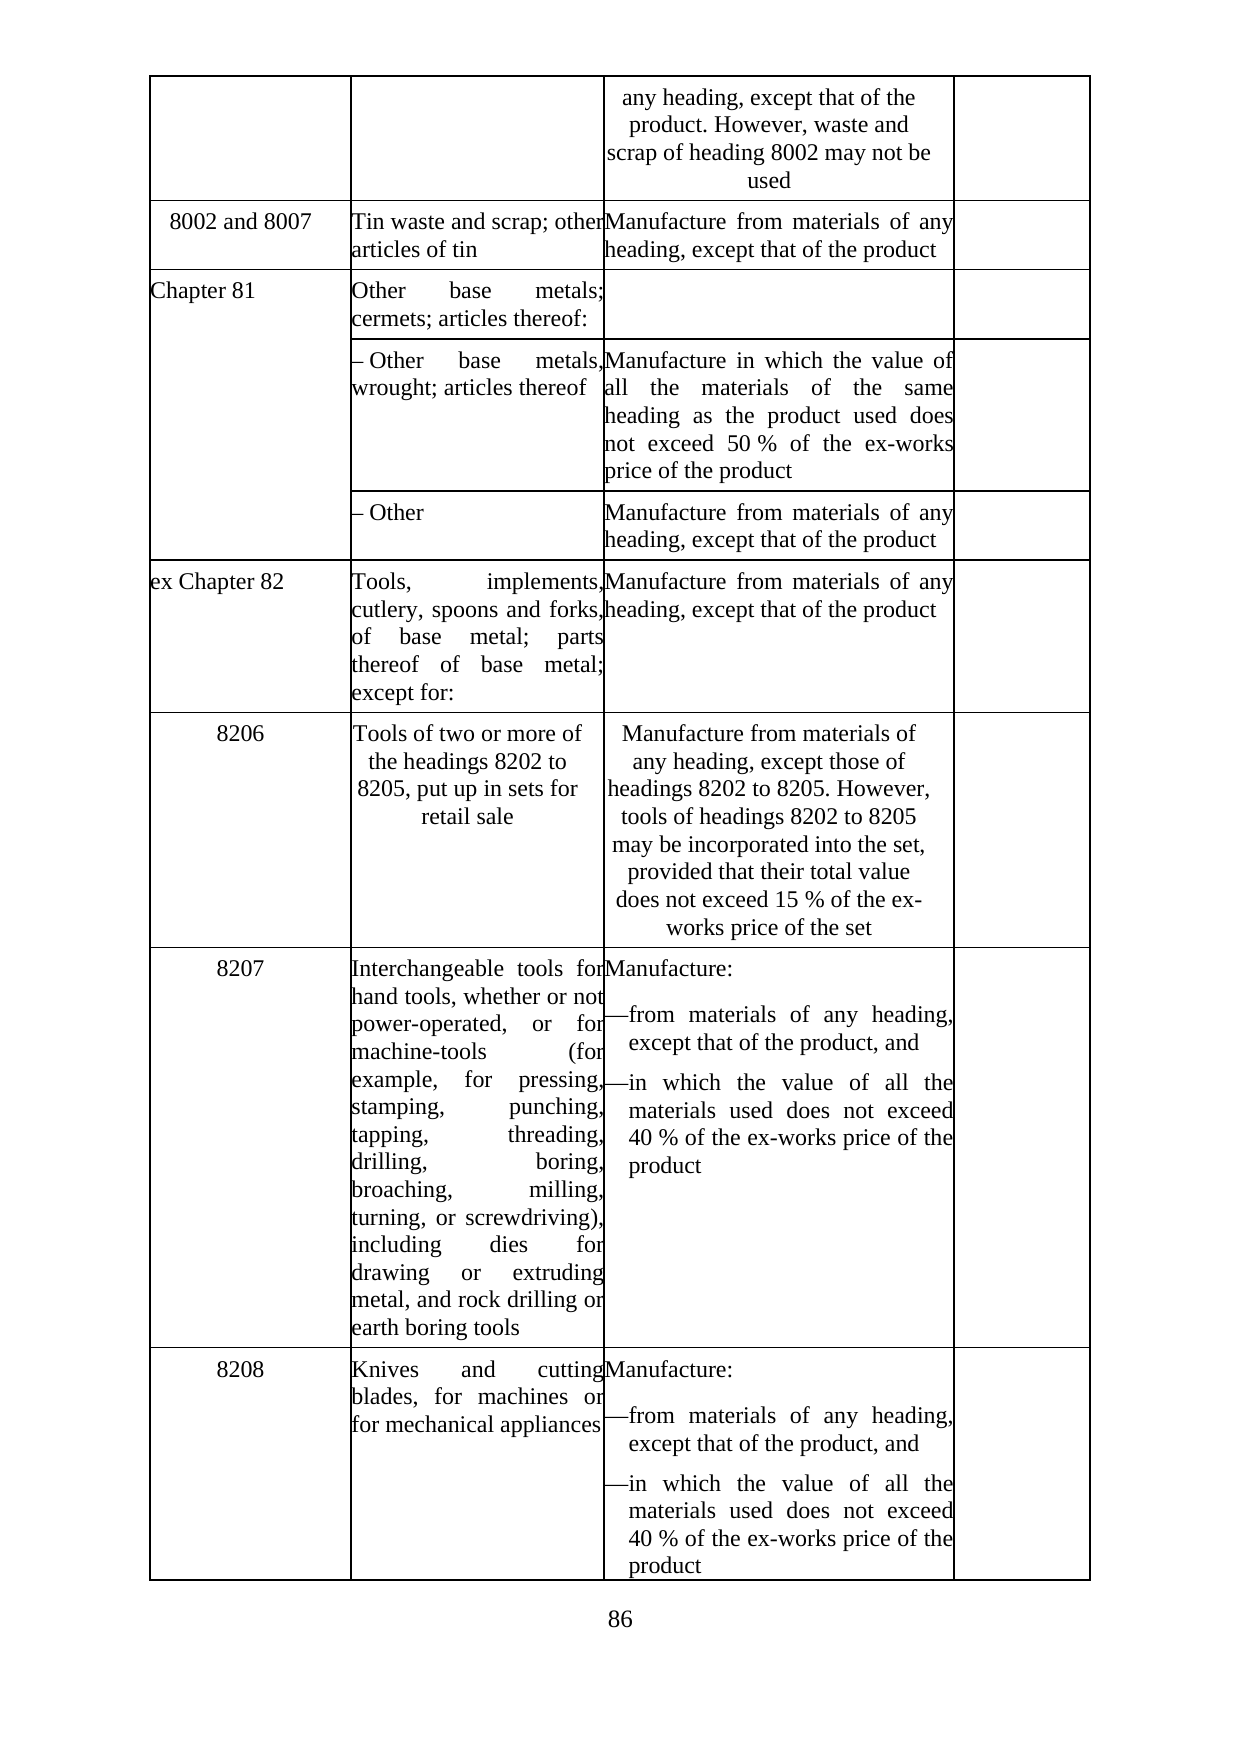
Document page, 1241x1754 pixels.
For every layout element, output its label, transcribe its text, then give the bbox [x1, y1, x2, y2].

table_cell [955, 77, 1089, 199]
table_cell Manufacture: [605, 948, 953, 1347]
table_cell [955, 340, 1089, 490]
table_cell Knives and cutting blades, for machines or for mechanical appliances [352, 1348, 603, 1579]
table_cell 8207 [151, 948, 350, 1347]
table_header — [605, 988, 628, 1016]
table_cell Tools, implements, cutlery, spoons and forks, of base metal; parts thereof of base metal; except for: [352, 561, 603, 711]
table_cell 8206 [151, 713, 350, 946]
table_cell Manufacture in which the value of all the materials of the same heading as the product used does not exceed 50 % of the ex-works price of the product [605, 340, 953, 490]
table_cell [955, 713, 1089, 946]
table_cell Manufacture: [605, 1348, 953, 1579]
table_header — [605, 1056, 628, 1084]
table_cell [955, 948, 1089, 1347]
table_cell 8002 and 8007 [151, 201, 350, 269]
table_cell [955, 1348, 1089, 1579]
table_cell Manufacture from materials of any heading, except that of the product [605, 561, 953, 711]
table_header — [605, 1389, 628, 1417]
table_cell Chapter 81 [151, 270, 350, 559]
table_cell ex Chapter 82 [151, 561, 350, 711]
table_cell Manufacture from materials of any heading, except that of the product [605, 492, 953, 559]
table_cell [955, 270, 1089, 338]
table_cell Other base metals; cermets; articles thereof: [352, 270, 603, 338]
table_header — [605, 1486, 628, 1579]
table_cell [352, 77, 603, 199]
table_header from materials of any heading, except that of the product, and [628, 1389, 953, 1456]
table_cell Manufacture from materials of any heading, except those of headings 8202 to 8205. However, tools of headings 8202 to 8205 may be incorporated into the set, provided that their total value does not exceed 15 % of the ex-works price of the set [605, 713, 953, 946]
table_cell Tin waste and scrap; other articles of tin [352, 201, 603, 269]
table_cell Interchangeable tools for hand tools, whether or not power-operated, or for machine-tools (for example, for pressing, stamping, punching, tapping, threading, drilling, boring, broaching, milling, turning, or screwdriving), including dies for drawing or extruding metal, and rock drilling or earth boring tools [352, 948, 603, 1347]
table_header — [605, 1085, 628, 1179]
table_header — [605, 1418, 628, 1456]
table_cell [955, 561, 1089, 711]
table_cell [955, 492, 1089, 559]
table_cell – Other [352, 492, 603, 559]
table_cell – Other base metals, wrought; articles thereof [352, 340, 603, 490]
table_cell [955, 201, 1089, 269]
table_header — [605, 1017, 628, 1056]
table_cell 8208 [151, 1348, 350, 1579]
table_cell [605, 270, 953, 338]
table_cell Tools of two or more of the headings 8202 to 8205, put up in sets for retail sale [352, 713, 603, 946]
table_header in which the value of all the materials used does not exceed 40 % of the ex-works price of the product [628, 1456, 953, 1579]
table_header — [605, 1456, 628, 1485]
table_header from materials of any heading, except that of the product, and [628, 988, 953, 1056]
table_cell Manufacture from materials of any heading, except that of the product [605, 201, 953, 269]
table_header in which the value of all the materials used does not exceed 40 % of the ex-works price of the product [628, 1056, 953, 1179]
table_cell [151, 77, 350, 199]
table_cell any heading, except that of the product. However, waste and scrap of heading 8002 may not be used [605, 77, 953, 199]
